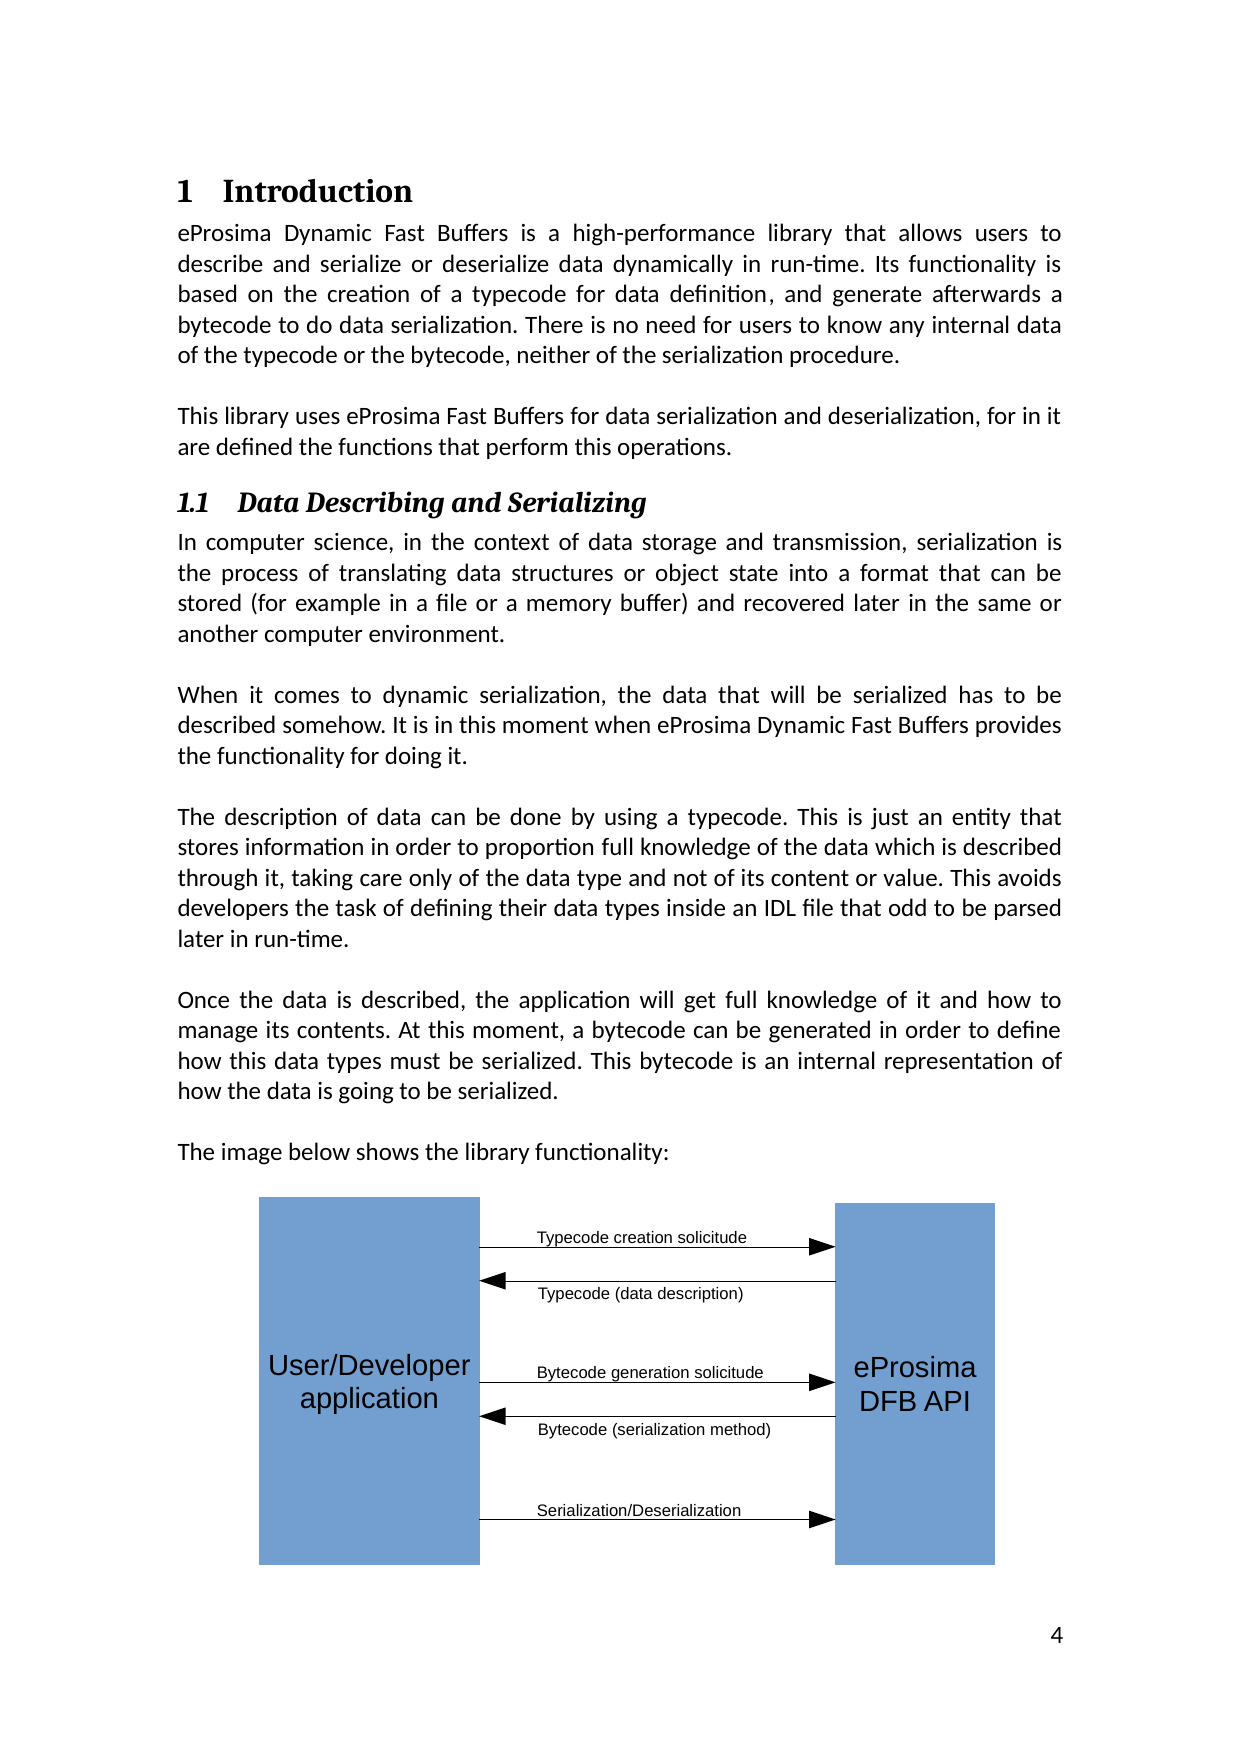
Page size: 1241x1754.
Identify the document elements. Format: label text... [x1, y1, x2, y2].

subtitle Data Describing and Serializing [177, 486, 1063, 520]
text This library uses eProsima Fast Buffers for data serialization and deserialization, for in it are defined the functions that perform this operations. [177, 400, 1063, 461]
text Once the data is described, the application will get full knowledge of it and how to manage its contents. At this moment, a bytecode can be generated in order to define how this data types must be serialized. This bytecode is an internal representation of how the data is going to be serialized. [177, 984, 1063, 1106]
subtitle Introduction [177, 173, 1063, 211]
text eProsima Dynamic Fast Buffers is a high-performance library that allows users to describe and serialize or deserialize data dynamically in run-time. Its functionality is based on the creation of a typecode for data definition, and generate afterwards a bytecode to do data serialization. There is no need for users to know any internal data of the typecode or the bytecode, neither of the serialization procedure. [177, 217, 1063, 370]
text The image below shows the library functionality: [177, 1137, 1063, 1167]
text In computer science, in the context of data storage and transmission, serialization is the process of translating data structures or object state into a format that can be stored (for example in a file or a memory buffer) and recovered later in the same or another computer environment. [177, 526, 1063, 648]
text The description of data can be done by using a typecode. This is just an entity that stores information in order to proportion full knowledge of the data which is described through it, taking care only of the data type and not of its content or value. This avoids developers the task of defining their data types inside an IDL file that odd to be parsed later in run-time. [177, 801, 1063, 953]
text When it comes to dynamic serialization, the data that will be serialized has to be described somehow. It is in this moment when eProsima Dynamic Fast Buffers provides the functionality for doing it. [177, 679, 1063, 770]
